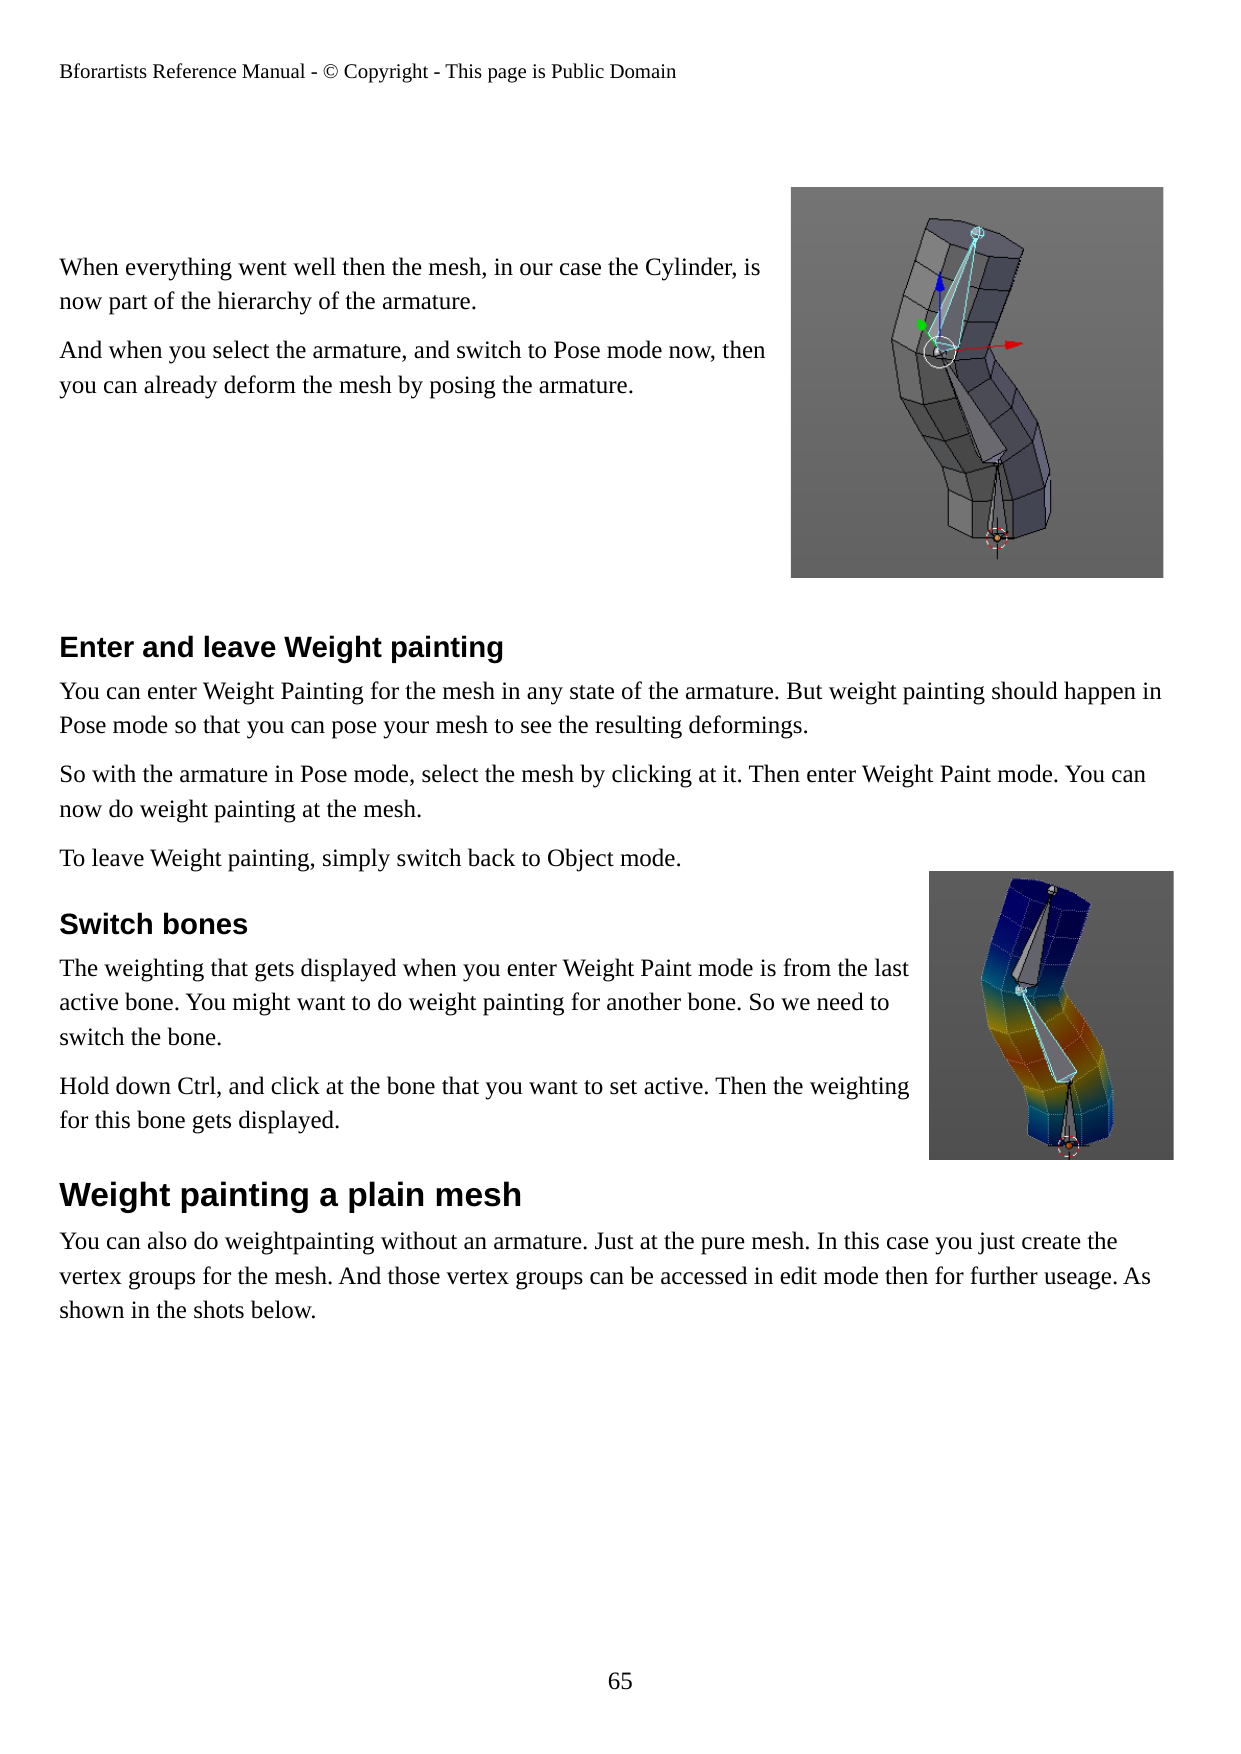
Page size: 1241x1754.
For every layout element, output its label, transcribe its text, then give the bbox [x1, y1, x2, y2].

text You can also do weightpainting without an armature. Just at the pure mesh. In this case you just create the vertex groups for the mesh. And those vertex groups can be accessed in edit mode then for further useage. As shown in the shots below. [59, 1226, 1181, 1324]
text Hold down Ctrl, and click at the bone that you want to set active. Then the weighting for this bone gets displayed. [59, 1071, 929, 1134]
subtitle Switch bones [59, 907, 929, 940]
text You can enter Weight Painting for the mesh in any state of the armature. But weight painting should happen in Pose mode so that you can pose your mesh to see the resulting deformings. [59, 676, 1181, 739]
text So with the armature in Pose mode, select the mesh by clicking at it. Then enter Weight Paint mode. You can now do weight painting at the mesh. [59, 759, 1181, 823]
picture [790, 187, 1164, 578]
text To leave Weight painting, simply switch back to Object mode. [59, 843, 1181, 872]
subtitle Weight painting a plain mesh [59, 1175, 1181, 1214]
subtitle Enter and leave Weight painting [59, 629, 1181, 663]
picture [929, 871, 1174, 1160]
text When everything went well then the mesh, in our case the Cylinder, is now part of the hierarchy of the armature. [59, 252, 790, 315]
text The weighting that gets displayed when you enter Weight Paint mode is from the last active bone. You might want to do weight painting for another bone. So we need to switch the bone. [59, 953, 929, 1051]
text And when you select the armature, and switch to Pose mode now, then you can already deform the mesh by posing the armature. [59, 335, 790, 398]
